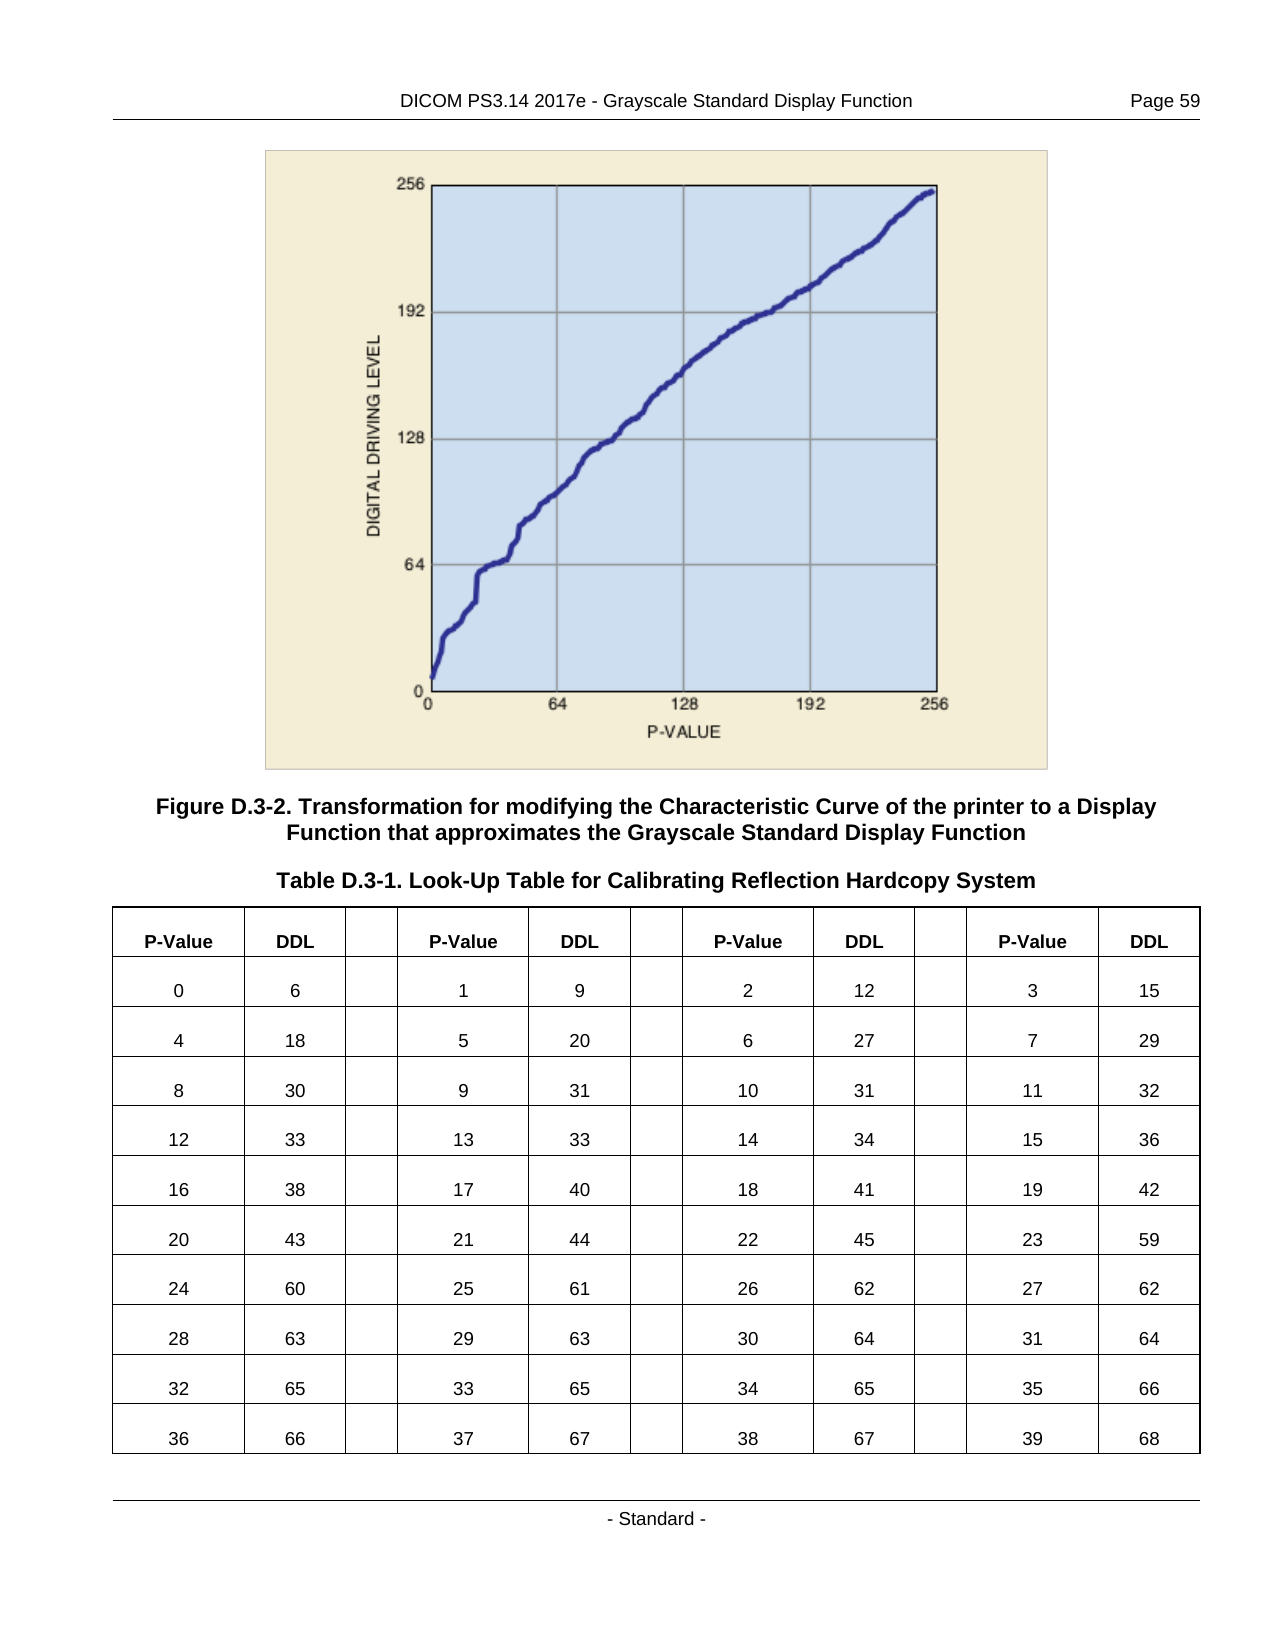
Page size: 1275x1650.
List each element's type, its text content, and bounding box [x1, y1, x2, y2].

table_cell 31 [814, 1057, 914, 1105]
table_cell [631, 1156, 682, 1204]
table_cell 43 [245, 1206, 345, 1254]
table_cell [915, 1057, 966, 1105]
table_cell [346, 1355, 397, 1403]
table_cell [915, 1255, 966, 1304]
table_cell 67 [529, 1404, 630, 1453]
table_cell 14 [683, 1106, 813, 1155]
table_cell [346, 1057, 397, 1105]
table_cell [346, 1106, 397, 1155]
table_cell 36 [113, 1404, 244, 1453]
table_header DDL [814, 908, 914, 956]
table_cell [915, 1206, 966, 1254]
table_cell 42 [1099, 1156, 1199, 1204]
table_header [915, 908, 966, 956]
table_cell 5 [398, 1007, 528, 1056]
table_cell 66 [245, 1404, 345, 1453]
table_cell [631, 1255, 682, 1304]
table_cell 3 [967, 957, 1098, 1006]
table_cell 32 [1099, 1057, 1199, 1105]
table_cell 33 [529, 1106, 630, 1155]
table_cell 33 [245, 1106, 345, 1155]
table_cell [915, 1305, 966, 1354]
table_cell [631, 1106, 682, 1155]
table_cell 9 [398, 1057, 528, 1105]
table_cell 17 [398, 1156, 528, 1204]
table_cell 20 [113, 1206, 244, 1254]
table_cell [346, 957, 397, 1006]
table_cell [631, 1057, 682, 1105]
table_cell 6 [245, 957, 345, 1006]
table_cell 16 [113, 1156, 244, 1204]
table_cell 15 [967, 1106, 1098, 1155]
table_cell 34 [814, 1106, 914, 1155]
table_cell 63 [245, 1305, 345, 1354]
table_cell 30 [245, 1057, 345, 1105]
table_header P-Value [683, 908, 813, 956]
table_header P-Value [398, 908, 528, 956]
table_header DDL [529, 908, 630, 956]
table_cell [915, 1106, 966, 1155]
text Table D.3-1. Look-Up Table for Calibrating Reflection Hardcopy System [112, 867, 1200, 893]
table_header [631, 908, 682, 956]
table_cell [631, 1206, 682, 1254]
table_cell 59 [1099, 1206, 1199, 1254]
text Figure D.3-2. Transformation for modifying the Characteristic Curve of the printer to a Display Function that approximates the Grayscale Standard Display Function [112, 793, 1200, 844]
table_cell 35 [967, 1355, 1098, 1403]
table_cell [346, 1206, 397, 1254]
table_cell [631, 957, 682, 1006]
table_cell [346, 1156, 397, 1204]
table_cell 31 [529, 1057, 630, 1105]
table_cell 33 [398, 1355, 528, 1403]
table_cell [631, 1355, 682, 1403]
table_cell 27 [814, 1007, 914, 1056]
table_cell 7 [967, 1007, 1098, 1056]
table_cell [631, 1007, 682, 1056]
table_cell 23 [967, 1206, 1098, 1254]
table_cell 41 [814, 1156, 914, 1204]
table_cell [631, 1305, 682, 1354]
table_cell 29 [398, 1305, 528, 1354]
table_cell 12 [814, 957, 914, 1006]
table_header P-Value [967, 908, 1098, 956]
table_header [346, 908, 397, 956]
table_cell 6 [683, 1007, 813, 1056]
table_cell [346, 1305, 397, 1354]
table_cell 20 [529, 1007, 630, 1056]
table_cell 19 [967, 1156, 1098, 1204]
table_cell [346, 1007, 397, 1056]
table_cell 38 [683, 1404, 813, 1453]
table_cell 39 [967, 1404, 1098, 1453]
picture [264, 150, 1049, 771]
table_cell 26 [683, 1255, 813, 1304]
table_cell [915, 1156, 966, 1204]
table_cell 68 [1099, 1404, 1199, 1453]
table_cell 64 [814, 1305, 914, 1354]
table_cell 28 [113, 1305, 244, 1354]
table_cell 27 [967, 1255, 1098, 1304]
table_cell 45 [814, 1206, 914, 1254]
table_cell 25 [398, 1255, 528, 1304]
table_cell [631, 1404, 682, 1453]
table_cell 34 [683, 1355, 813, 1403]
table_cell [915, 1404, 966, 1453]
table_cell 61 [529, 1255, 630, 1304]
table_cell 9 [529, 957, 630, 1006]
table_cell 18 [683, 1156, 813, 1204]
table_cell 64 [1099, 1305, 1199, 1354]
table_cell [346, 1255, 397, 1304]
table_cell 15 [1099, 957, 1199, 1006]
table_cell 67 [814, 1404, 914, 1453]
table_cell 30 [683, 1305, 813, 1354]
table_cell 1 [398, 957, 528, 1006]
table_cell 60 [245, 1255, 345, 1304]
table_cell [915, 1007, 966, 1056]
table_cell [915, 957, 966, 1006]
table_cell 18 [245, 1007, 345, 1056]
table_cell 21 [398, 1206, 528, 1254]
table_cell 24 [113, 1255, 244, 1304]
table_cell 31 [967, 1305, 1098, 1354]
table_cell 10 [683, 1057, 813, 1105]
table_cell 40 [529, 1156, 630, 1204]
table_cell 11 [967, 1057, 1098, 1105]
table_cell 37 [398, 1404, 528, 1453]
table_cell 65 [245, 1355, 345, 1403]
table_cell 63 [529, 1305, 630, 1354]
table_cell [346, 1404, 397, 1453]
table_cell [915, 1355, 966, 1403]
table_cell 22 [683, 1206, 813, 1254]
table_header DDL [245, 908, 345, 956]
table_cell 8 [113, 1057, 244, 1105]
table_cell 2 [683, 957, 813, 1006]
table_cell 44 [529, 1206, 630, 1254]
table_cell 4 [113, 1007, 244, 1056]
table_cell 29 [1099, 1007, 1199, 1056]
table_cell 0 [113, 957, 244, 1006]
table_cell 62 [1099, 1255, 1199, 1304]
table_cell 65 [814, 1355, 914, 1403]
table_cell 38 [245, 1156, 345, 1204]
table_cell 32 [113, 1355, 244, 1403]
table_cell 13 [398, 1106, 528, 1155]
table_header P-Value [113, 908, 244, 956]
table_cell 66 [1099, 1355, 1199, 1403]
table_cell 62 [814, 1255, 914, 1304]
table_cell 12 [113, 1106, 244, 1155]
table_cell 36 [1099, 1106, 1199, 1155]
table_cell 65 [529, 1355, 630, 1403]
table_header DDL [1099, 908, 1199, 956]
